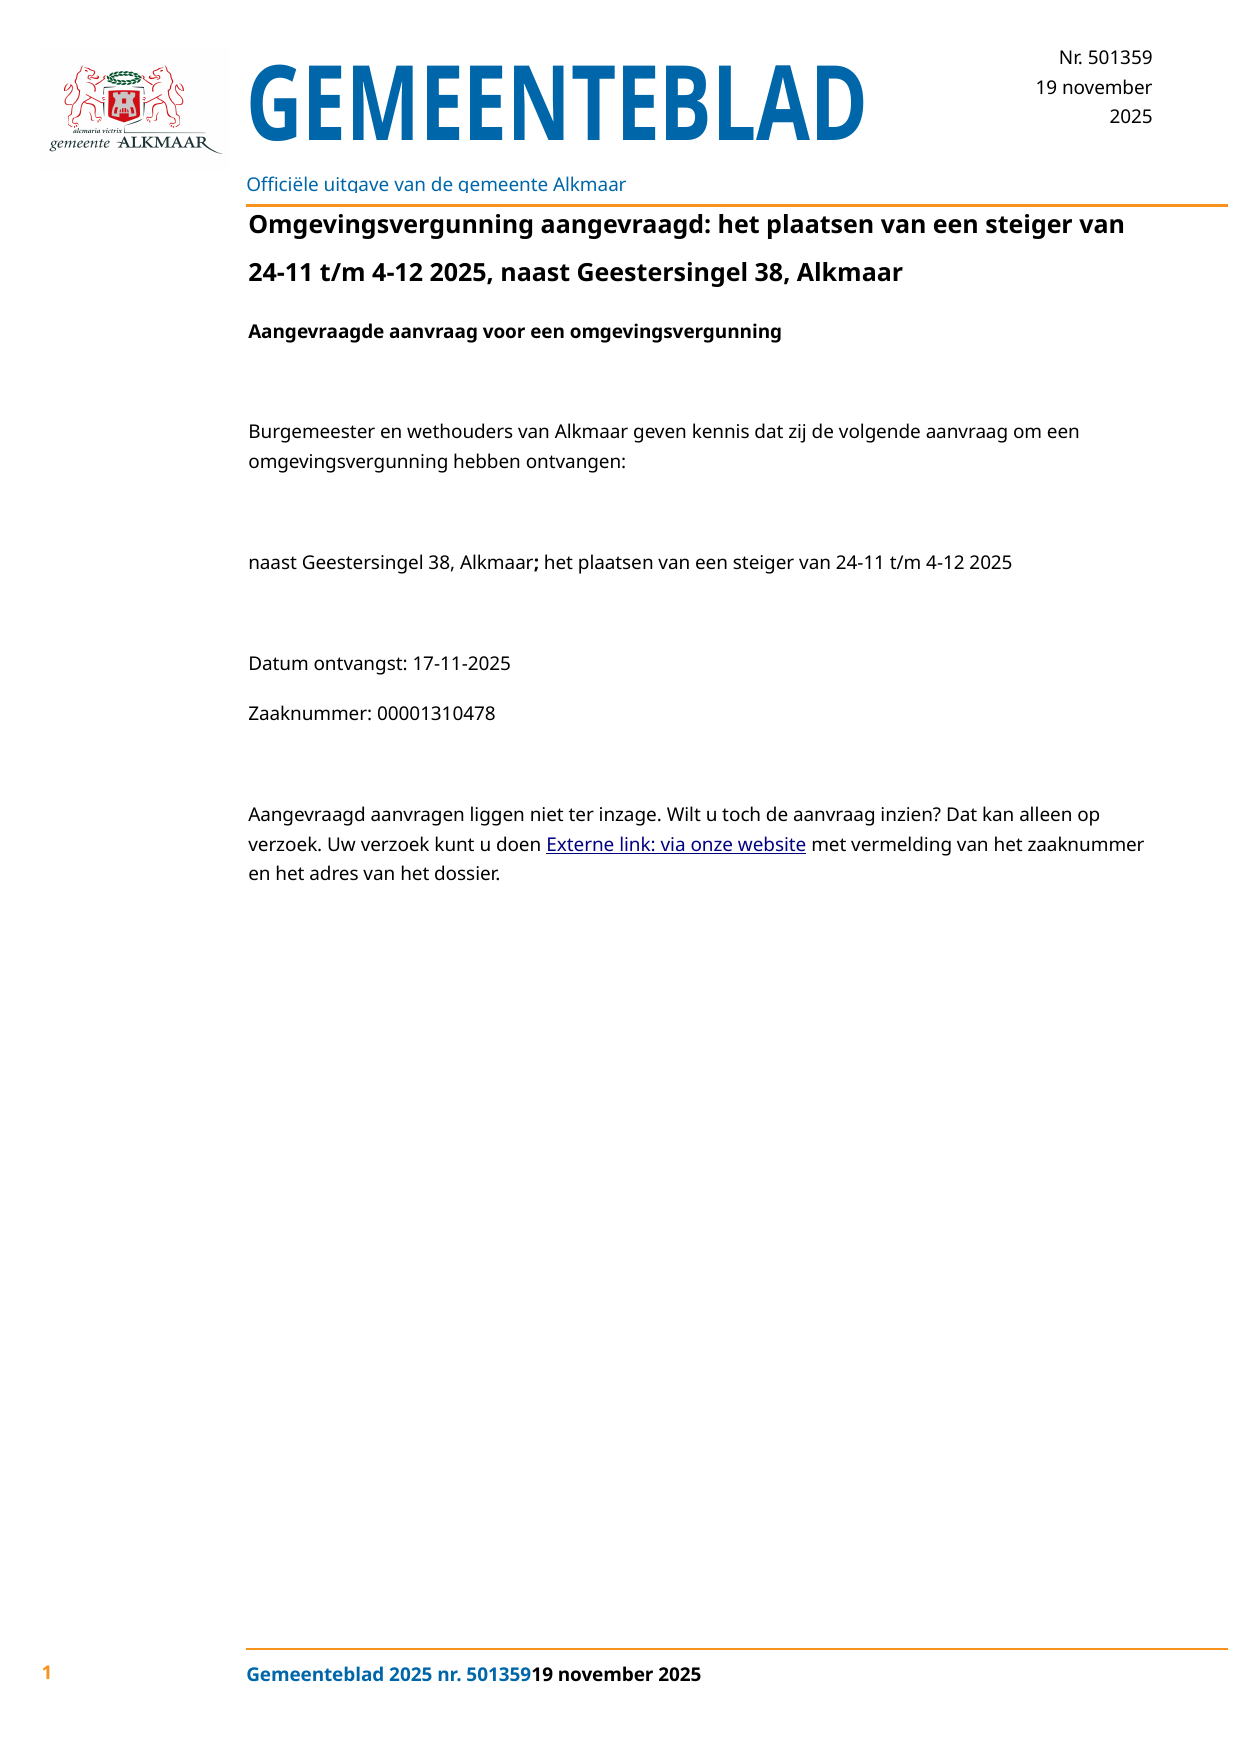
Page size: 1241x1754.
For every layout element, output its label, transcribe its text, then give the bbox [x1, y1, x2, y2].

text Omgevingsvergunning aangevraagd: het plaatsen van een steiger van 24-11 t/m 4-12 2025, naast Geestersingel 38, Alkmaar [248, 207, 1152, 288]
picture [41, 47, 231, 172]
text Burgemeester en wethouders van Alkmaar geven kennis dat zij de volgende aanvraag om een omgevingsvergunning hebben ontvangen: [248, 419, 1152, 474]
text Zaaknummer: 00001310478 [248, 700, 1152, 726]
text Aangevraagd aanvragen liggen niet ter inzage. Wilt u toch de aanvraag inzien? Dat kan alleen op verzoek. Uw verzoek kunt u doen Externe link: via onze website met vermelding van het zaaknummer en het adres van het dossier. [248, 801, 1152, 886]
text naast Geestersingel 38, Alkmaar; het plaatsen van een steiger van 24-11 t/m 4-12 2025 [248, 549, 1152, 575]
text Aangevraagde aanvraag voor een omgevingsvergunning [248, 318, 1152, 344]
text Datum ontvangst: 17-11-2025 [248, 650, 1152, 676]
